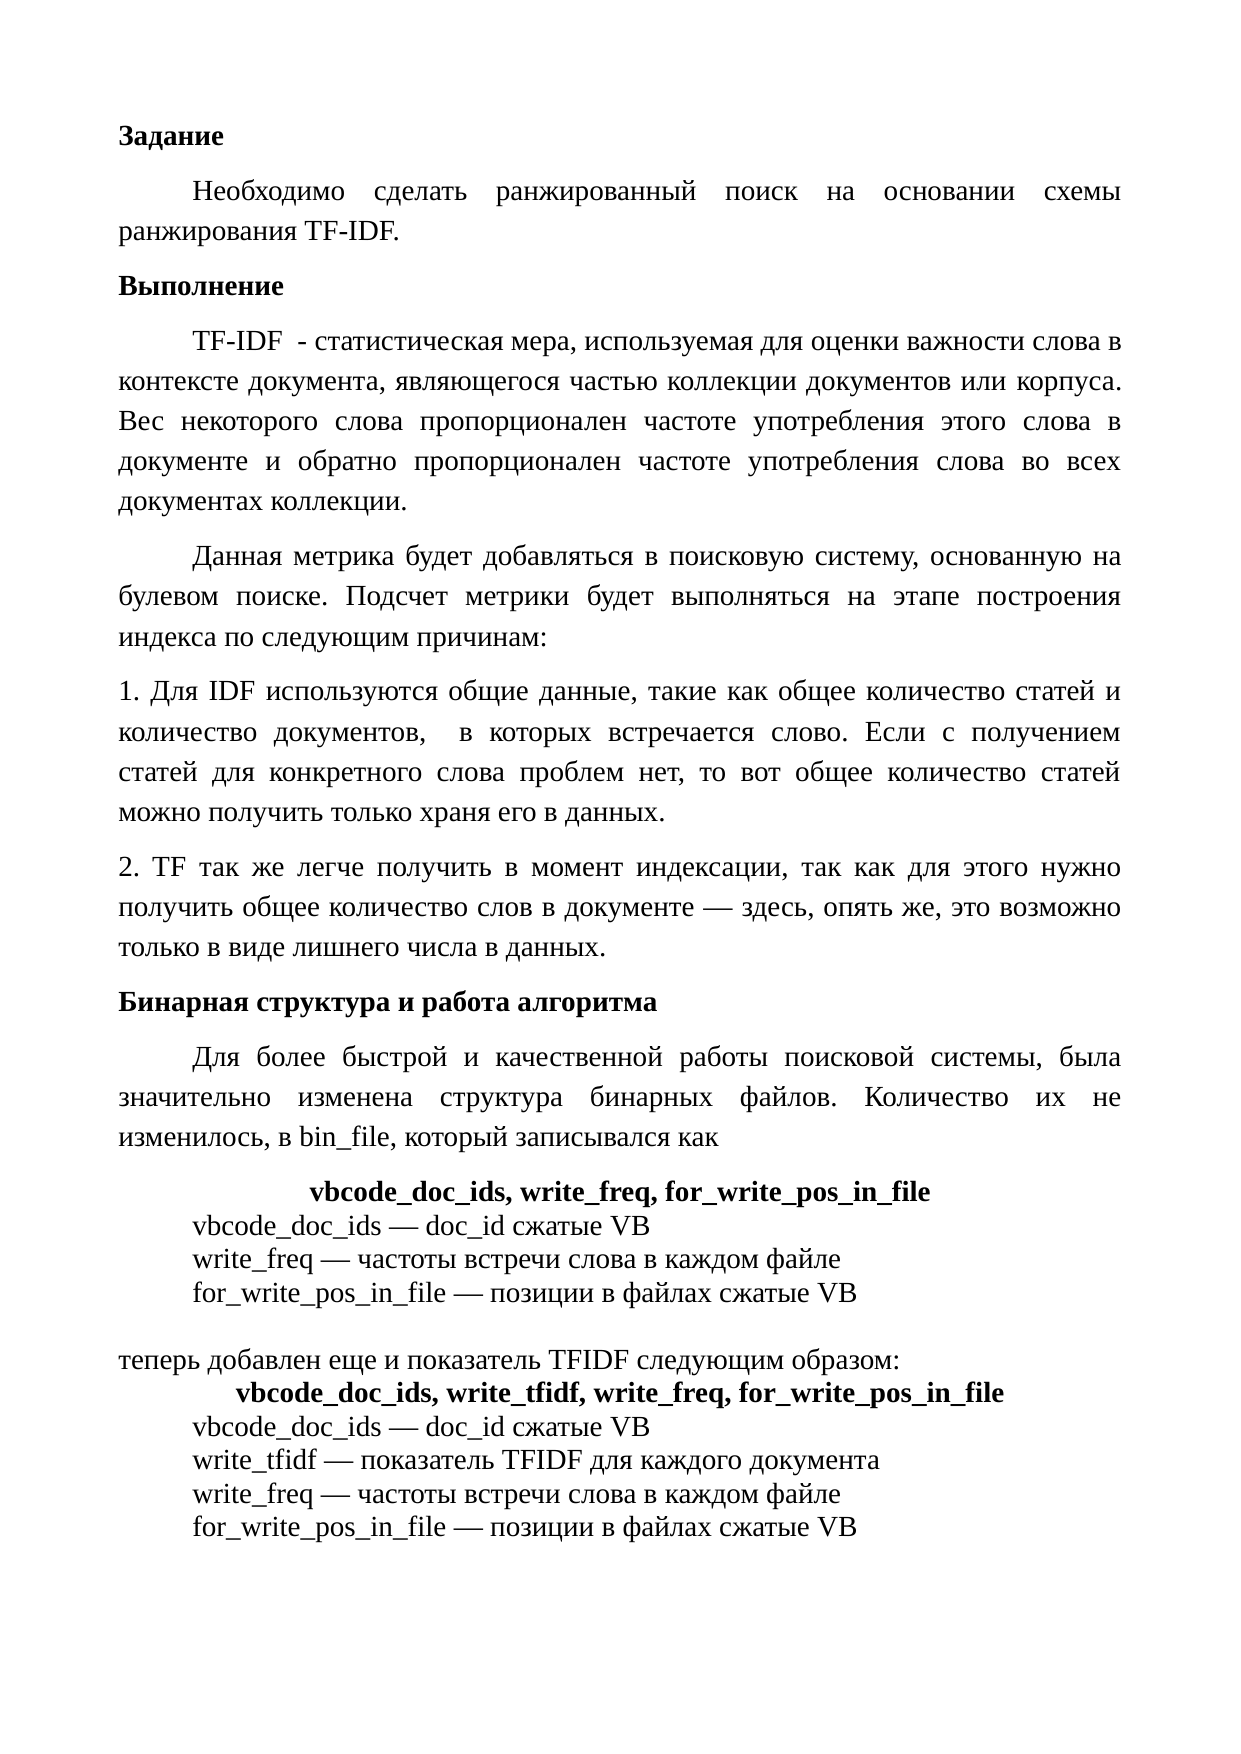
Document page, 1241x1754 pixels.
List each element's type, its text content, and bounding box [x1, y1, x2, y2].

text for_write_pos_in_file — позиции в файлах сжатые VB [118, 1275, 1122, 1308]
text vbcode_doc_ids, write_tfidf, write_freq, for_write_pos_in_file [118, 1375, 1122, 1409]
text 2. TF так же легче получить в момент индексации, так как для этого нужно получить общее количество слов в документе — здесь, опять же, это возможно только в виде лишнего числа в данных. [118, 849, 1122, 963]
text write_tfidf — показатель TFIDF для каждого документа [118, 1442, 1122, 1476]
text Задание [118, 118, 1122, 152]
text Данная метрика будет добавляться в поисковую систему, основанную на булевом поиске. Подсчет метрики будет выполняться на этапе построения индекса по следующим причинам: [118, 538, 1122, 652]
text TF-IDF - статистическая мера, используемая для оценки важности слова в контексте документа, являющегося частью коллекции документов или корпуса. Вес некоторого слова пропорционален частоте употребления этого слова в документе и обратно пропорционален частоте употребления слова во всех документах коллекции. [118, 323, 1122, 517]
text write_freq — частоты встречи слова в каждом файле [118, 1476, 1122, 1509]
text теперь добавлен еще и показатель TFIDF следующим образом: [118, 1342, 1122, 1375]
text Бинарная структура и работа алгоритма [118, 984, 1122, 1018]
text for_write_pos_in_file — позиции в файлах сжатые VB [118, 1509, 1122, 1543]
text vbcode_doc_ids — doc_id сжатые VB [118, 1409, 1122, 1442]
text Необходимо сделать ранжированный поиск на основании схемы ранжирования TF-IDF. [118, 173, 1122, 247]
text 1. Для IDF используются общие данные, такие как общее количество статей и количество документов, в которых встречается слово. Если с получением статей для конкретного слова проблем нет, то вот общее количество статей можно получить только храня его в данных. [118, 673, 1122, 828]
text write_freq — частоты встречи слова в каждом файле [118, 1241, 1122, 1275]
text vbcode_doc_ids — doc_id сжатые VB [118, 1208, 1122, 1241]
text Выполнение [118, 268, 1122, 301]
text vbcode_doc_ids, write_freq, for_write_pos_in_file [118, 1174, 1122, 1208]
text Для более быстрой и качественной работы поисковой системы, была значительно изменена структура бинарных файлов. Количество их не изменилось, в bin_file, который записывался как [118, 1039, 1122, 1153]
